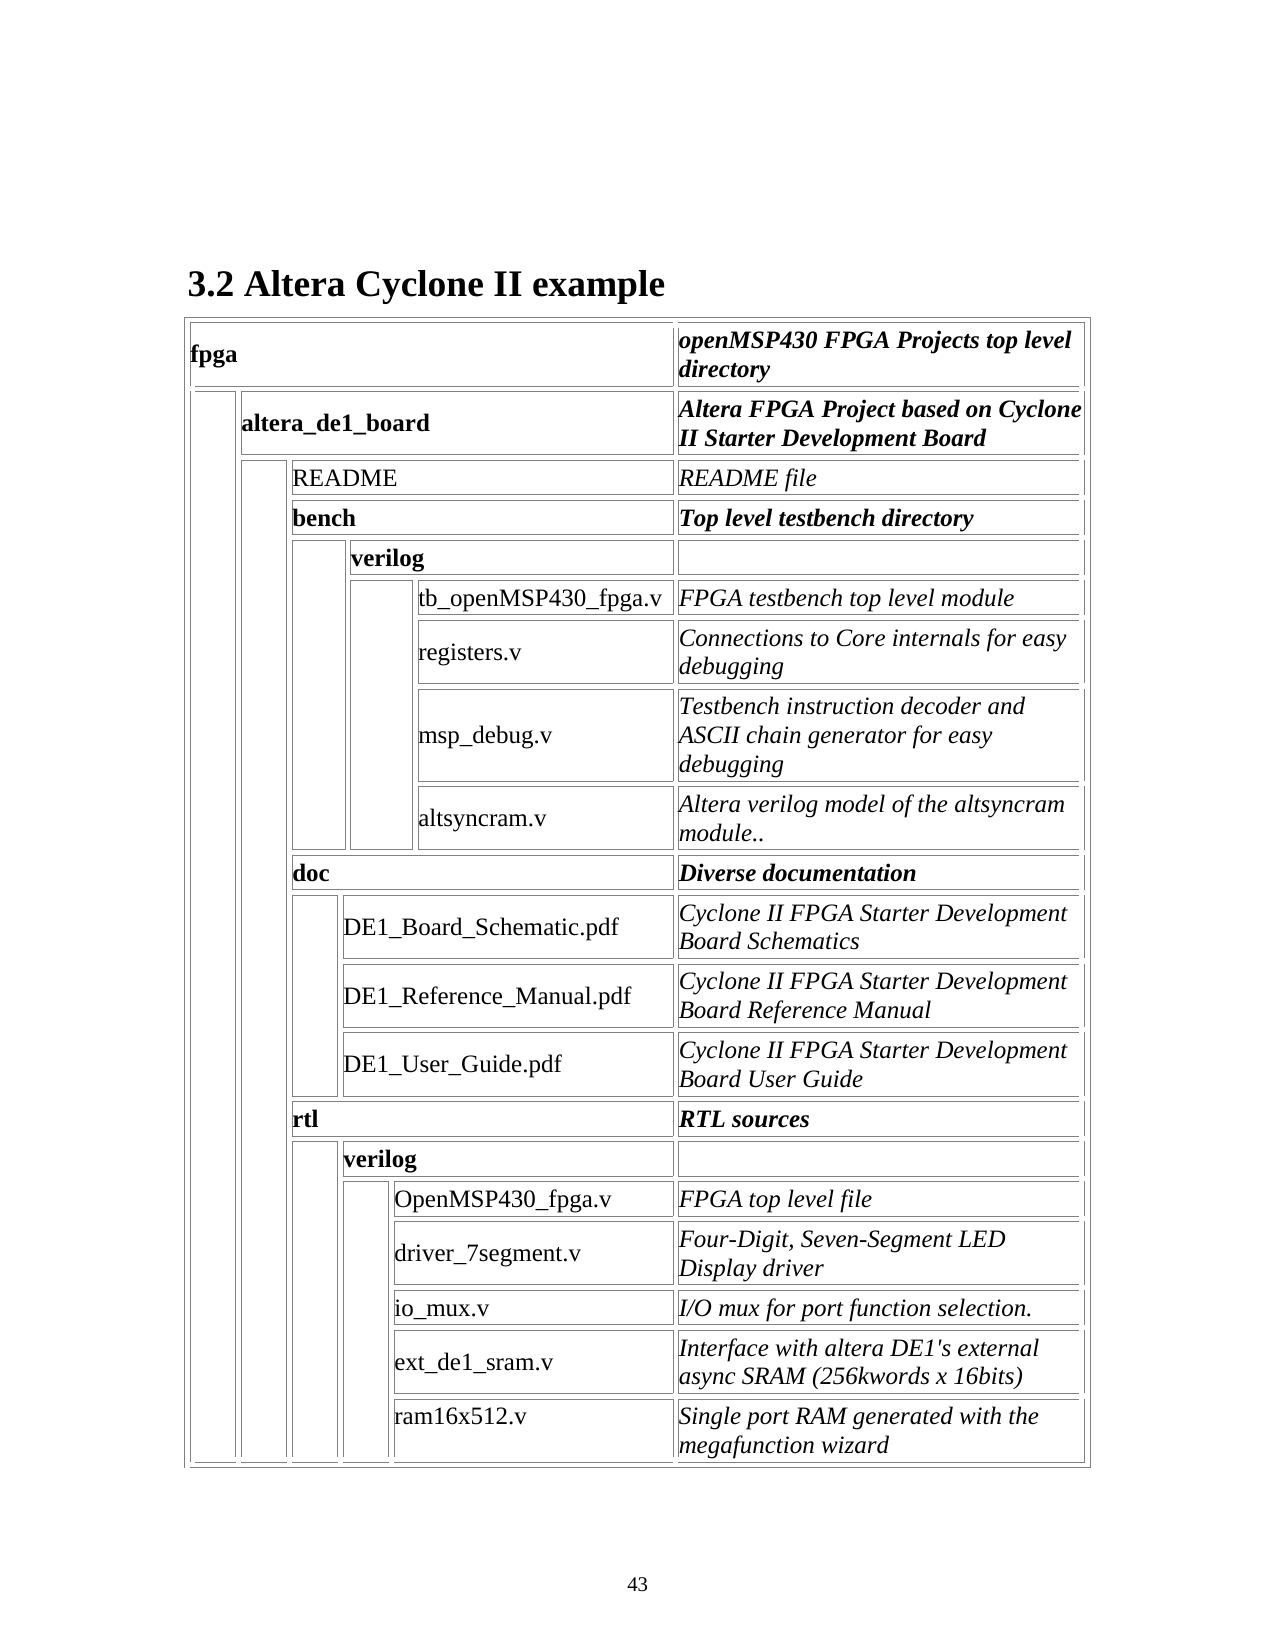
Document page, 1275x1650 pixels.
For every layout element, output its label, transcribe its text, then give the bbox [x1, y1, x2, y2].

table_cell verilog [348, 534, 676, 574]
table_cell altera_de1_board [238, 386, 676, 454]
table_cell RTL sources [676, 1096, 1087, 1136]
table_cell Cyclone II FPGA Starter Development Board Schematics [676, 889, 1087, 958]
table_header fpga [187, 318, 676, 386]
table_cell README [289, 454, 676, 494]
table_cell Cyclone II FPGA Starter Development Board User Guide [676, 1027, 1087, 1096]
table_cell Connections to Core internals for easy debugging [676, 614, 1087, 683]
table_cell altsyncram.v [415, 781, 676, 849]
table_cell abcd [340, 1176, 391, 1462]
table_cell FPGA testbench top level module [676, 574, 1087, 614]
table_cell tb_openMSP430_fpga.v [415, 574, 676, 614]
table_cell Top level testbench directory [676, 494, 1087, 534]
table_cell OpenMSP430_fpga.v [391, 1176, 676, 1216]
table_cell rtl [289, 1096, 676, 1136]
table_cell ext_de1_sram.v [391, 1324, 676, 1393]
table_cell ram16x512.v [391, 1393, 676, 1462]
table_cell bench [289, 494, 676, 534]
table_cell Altera FPGA Project based on Cyclone II Starter Development Board [676, 386, 1087, 454]
table_cell driver_7segment.v [391, 1216, 676, 1284]
table_cell abcd [238, 454, 289, 1462]
table_cell doc [289, 849, 676, 889]
table_cell FPGA top level file [676, 1176, 1087, 1216]
table_cell registers.v [415, 614, 676, 683]
table_cell Interface with altera DE1's external async SRAM (256kwords x 16bits) [676, 1324, 1087, 1393]
table_cell abcd [348, 574, 415, 849]
table_cell Single port RAM generated with the megafunction wizard [676, 1393, 1087, 1462]
table_cell DE1_Board_Schematic.pdf [340, 889, 676, 958]
table_cell abcd [289, 1136, 340, 1462]
table_cell I/O mux for port function selection. [676, 1284, 1087, 1324]
table_cell README file [676, 454, 1087, 494]
table_cell verilog [340, 1136, 676, 1176]
table_cell Diverse documentation [676, 849, 1087, 889]
table_cell [676, 534, 1087, 574]
table_cell [676, 1136, 1087, 1176]
text 3.2 Altera Cyclone II example [187, 261, 1088, 304]
table_cell Cyclone II FPGA Starter Development Board Reference Manual [676, 958, 1087, 1027]
table_cell Testbench instruction decoder and ASCII chain generator for easy debugging [676, 683, 1087, 781]
table_cell Altera verilog model of the altsyncram module.. [676, 781, 1087, 849]
table_cell abcd [289, 889, 340, 1096]
table_cell Four-Digit, Seven-Segment LED Display driver [676, 1216, 1087, 1284]
table_cell msp_debug.v [415, 683, 676, 781]
table_cell DE1_User_Guide.pdf [340, 1027, 676, 1096]
table_cell io_mux.v [391, 1284, 676, 1324]
table_cell DE1_Reference_Manual.pdf [340, 958, 676, 1027]
table_cell abcd [187, 386, 238, 1462]
table_header openMSP430 FPGA Projects top level directory [676, 318, 1087, 386]
table_cell abcd [289, 534, 348, 849]
